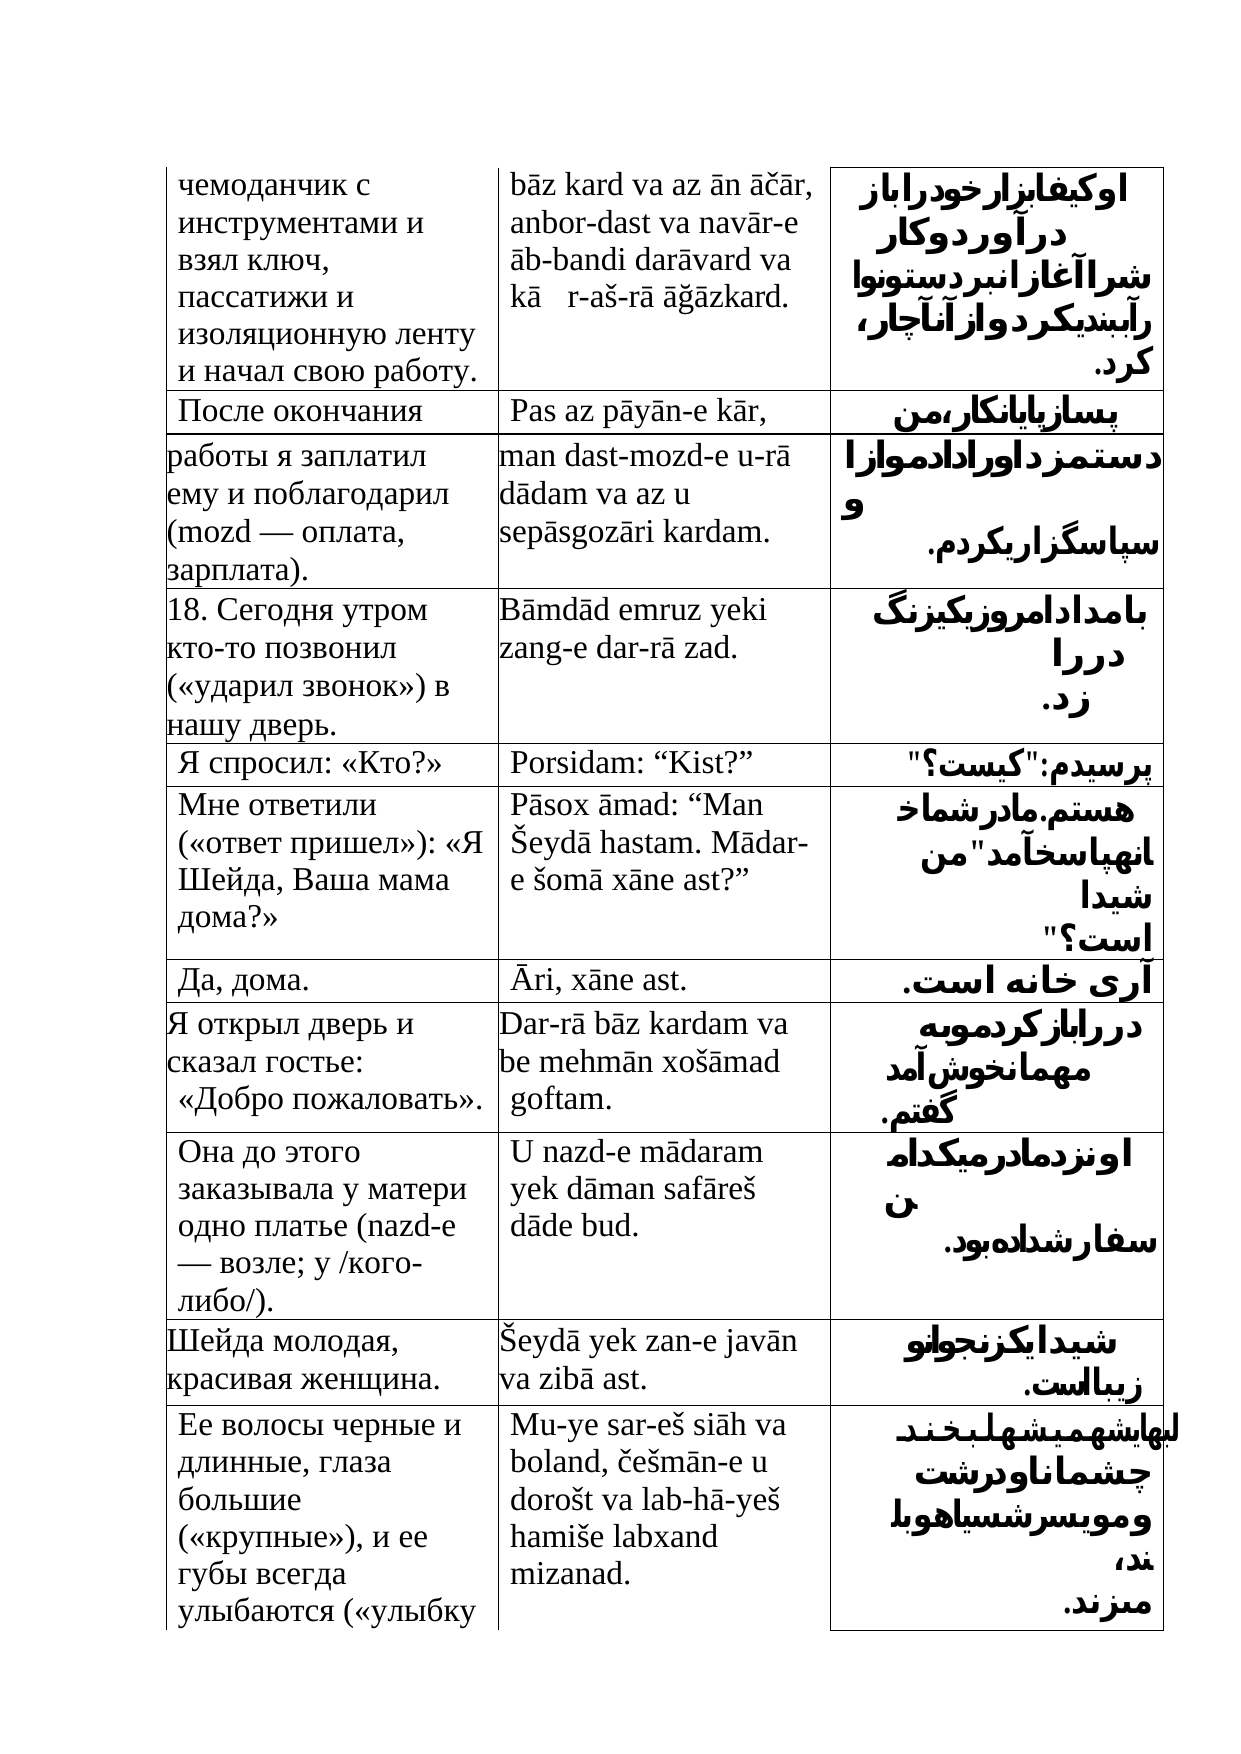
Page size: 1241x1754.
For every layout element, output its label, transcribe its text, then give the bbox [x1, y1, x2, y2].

table_cell bāz kard va az ān āčār, [499, 167, 830, 204]
table_header man dast-mozd-e u-rā dādam va az u sepāsgozāri kardam. [499, 435, 830, 588]
table_cell پسازپايانکار،من [831, 391, 1163, 433]
table_cell mizanad. [499, 1555, 830, 1593]
table_cell Мне ответили [167, 787, 498, 824]
table_cell дома?» [167, 899, 498, 959]
table_cell Dar-rā bāz kardam va be mehmān xošāmad goftam. [499, 1003, 830, 1132]
table_cell آری خانه است. [831, 960, 1163, 1002]
table_cell kā r-aš-rā āğāzkard. [499, 278, 830, 316]
table_cell [499, 899, 830, 959]
table_cell لبھايشھميشهلبخندچشماناودرشت ومویسرشسياهوبلند، مىزند. [831, 1406, 1163, 1630]
table_cell yek dāman safāreš [499, 1170, 830, 1208]
table_cell Да, дома. [167, 960, 498, 1002]
table_cell чемоданчик с [167, 167, 498, 204]
table_header دستمزداورادادموازاو سپاسگزاریکردم. [831, 435, 1163, 588]
table_header работы я заплатил ему и поблагодарил (mozd — оплата, зарплата). [167, 435, 498, 588]
table_cell āb-bandi darāvard va [499, 241, 830, 278]
table_cell اونزدمادرميکدامن سفارشداده بود. [831, 1133, 1163, 1319]
table_cell Шейда молодая, красивая женщина. [167, 1320, 498, 1405]
table_cell либо/). [167, 1282, 498, 1319]
table_cell Pāsox āmad: “Man [499, 787, 830, 824]
table_cell улыбаются («улыбку [167, 1593, 498, 1630]
table_cell بامدادامروزيکیزنگ دررا زد. [831, 589, 1163, 743]
table_cell и начал свою работу. [167, 353, 498, 390]
table_cell Шейда, Ваша мама [167, 861, 498, 898]
table_cell Āri, xāne ast. [499, 960, 830, 1002]
table_cell — возле; у /кого- [167, 1245, 498, 1282]
table_cell Bāmdād emruz yeki zang-e dar-rā zad. [499, 589, 830, 743]
table_cell U nazd-e mādaram [499, 1133, 830, 1170]
table_cell пассaтижи и [167, 278, 498, 316]
table_cell دررابازکردموبه مھمانخوش آمد گفتم. [831, 1003, 1163, 1132]
table_cell dāde bud. [499, 1208, 830, 1245]
table_cell Она до этого [167, 1133, 498, 1170]
table_cell Šeydā yek zan-e javān va zibā ast. [499, 1320, 830, 1405]
table_cell پرسيدم:"کيست؟" [831, 744, 1163, 786]
table_cell инструментами и [167, 204, 498, 241]
table_cell заказывала у матери [167, 1170, 498, 1208]
table_cell hamiše labxand [499, 1518, 830, 1555]
table_cell («ответ пришел»): «Я [167, 824, 498, 861]
table_cell («крупные»), и ее [167, 1518, 498, 1555]
table_cell [499, 1282, 830, 1319]
table_cell Mu-ye sar-eš siāh va [499, 1406, 830, 1444]
table_cell ھستم.مادرشماخانهپاسخآمد"من شيدا است؟" [831, 787, 1163, 959]
table_cell взял ключ, [167, 241, 498, 278]
table_cell e šomā xāne ast?” [499, 861, 830, 898]
table_cell [499, 1593, 830, 1630]
table_cell شيدايکزنجوانو زيبااست. [831, 1320, 1163, 1405]
table_cell Ее волосы черные и [167, 1406, 498, 1444]
table_cell одно платье (nazd-e [167, 1208, 498, 1245]
table_cell [499, 316, 830, 353]
table_cell После окончания [167, 391, 498, 433]
table_cell [499, 1245, 830, 1282]
table_cell dorošt va lab-hā-yeš [499, 1481, 830, 1518]
table_cell Porsidam: “Kist?” [499, 744, 830, 786]
table_cell длинные, глаза [167, 1444, 498, 1481]
table_cell большие [167, 1481, 498, 1518]
table_cell boland, češmān-e u [499, 1444, 830, 1481]
table_cell anbor-dast va navār-e [499, 204, 830, 241]
table_cell изоляционную ленту [167, 316, 498, 353]
table_cell Я открыл дверь и сказал гостье: «Добро пожаловать». [167, 1003, 498, 1132]
table_cell Pas az pāyān-e kār, [499, 391, 830, 433]
table_cell Šeydā hastam. Mādar- [499, 824, 830, 861]
table_cell 18. Сегодня утром кто-то позвонил («ударил звонок») в нашу дверь. [167, 589, 498, 743]
table_cell губы всегда [167, 1555, 498, 1593]
table_cell اوکيفابزارخودراباز درآوردوکارشراآغازانبردستونوارآببندیکردوازآنآچار، کرد. [831, 168, 1163, 390]
table_cell [499, 353, 830, 390]
table_cell Я спросил: «Кто?» [167, 744, 498, 786]
